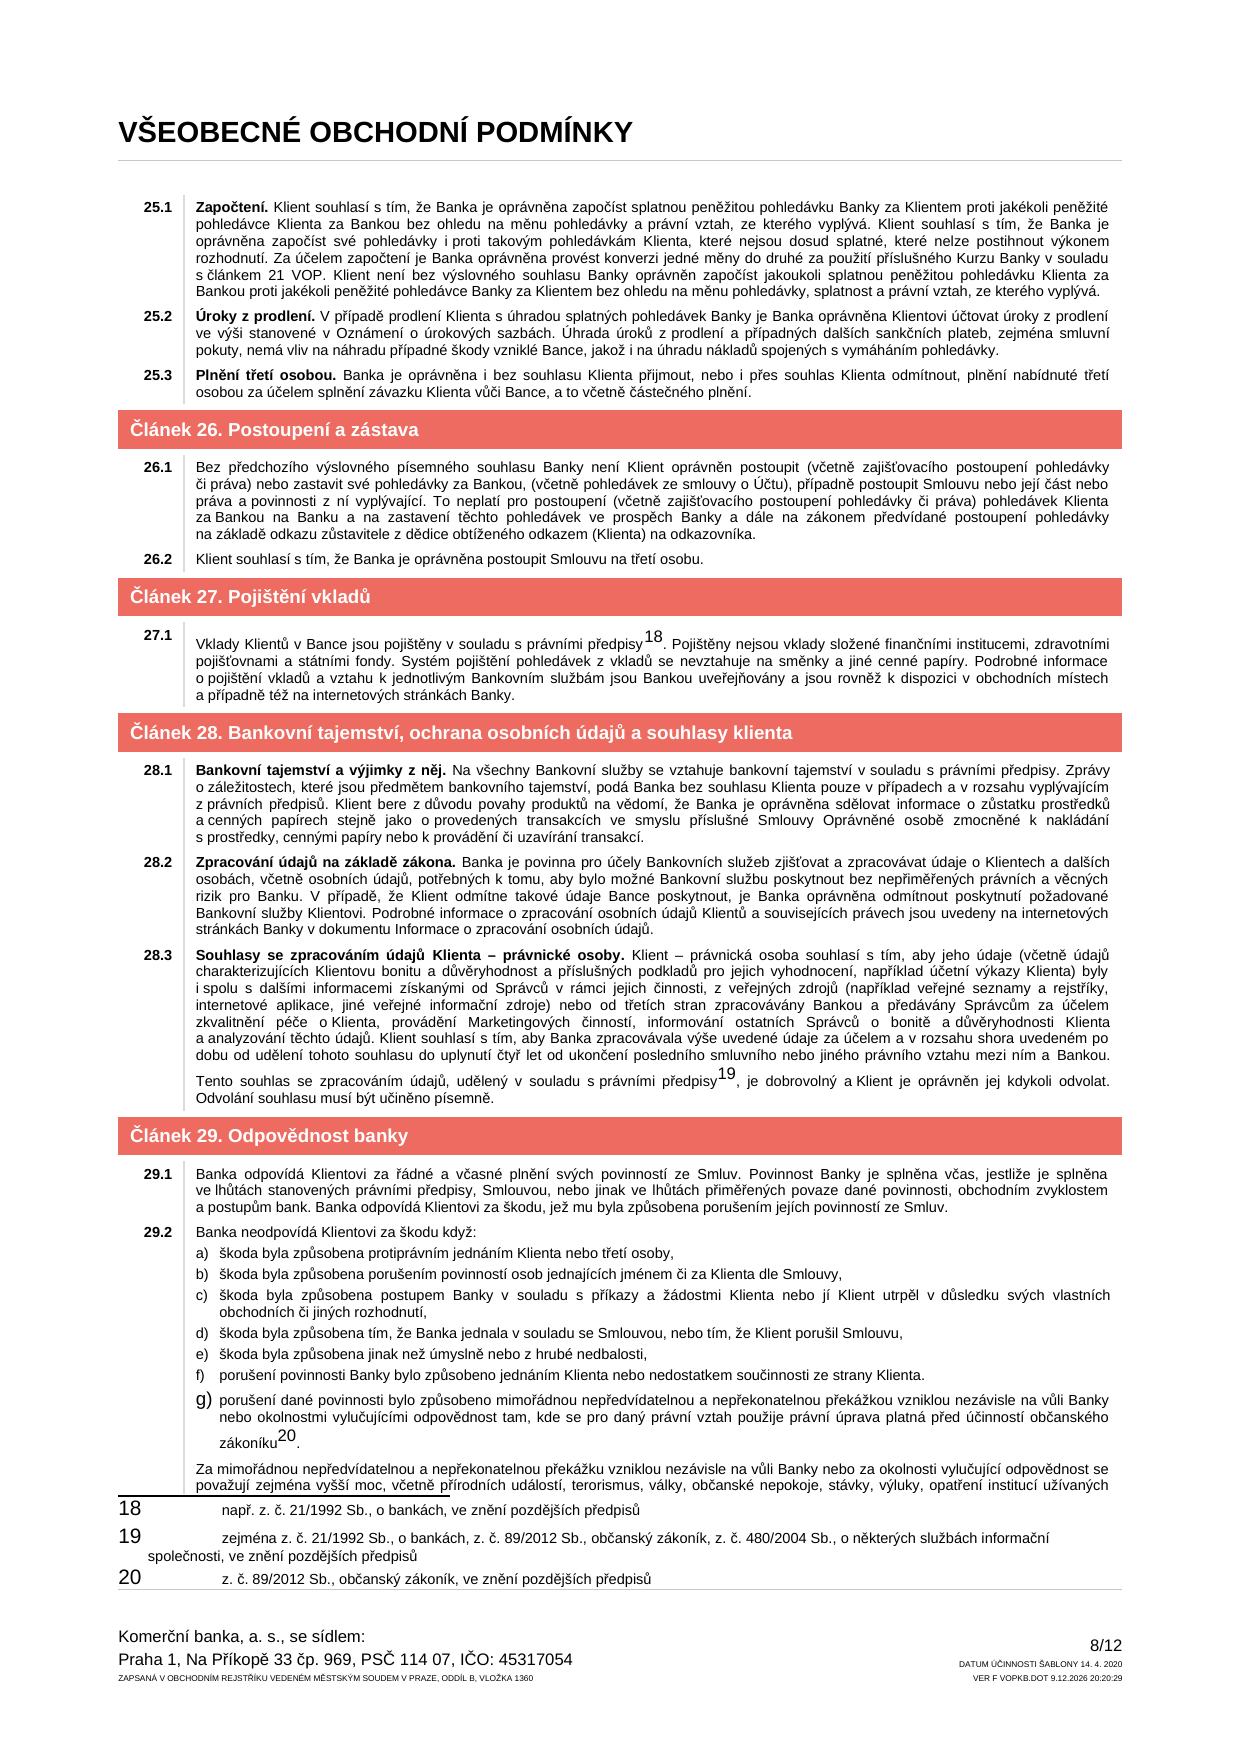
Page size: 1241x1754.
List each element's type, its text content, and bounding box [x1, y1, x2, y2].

table_cell [118, 404, 1122, 410]
table_cell Banka odpovídá Klientovi za řádné a včasné plnění svých povinností ze Smluv. Povinnost Banky je splněna včas, jestliže je splněna ve lhůtách stanovených právními předpisy, Smlouvou, nebo jinak ve lhůtách přiměřených povaze dané povinnosti, obchodním zvyklostem a postupům bank. Banka odpovídá Klientovi za škodu, jež mu byla způsobena porušením jejích povinností ze Smluv. [185, 1161, 1122, 1220]
table_cell Započtení. Klient souhlasí s tím, že Banka je oprávněna započíst splatnou peněžitou pohledávku Banky za Klientem proti jakékoli peněžité pohledávce Klienta za Bankou bez ohledu na měnu pohledávky a právní vztah, ze kterého vyplývá. Klient souhlasí s tím, že Banka je oprávněna započíst své pohledávky i proti takovým pohledávkám Klienta, které nejsou dosud splatné, které nelze postihnout výkonem rozhodnutí. Za účelem započtení je Banka oprávněna provést konverzi jedné měny do druhé za použití příslušného Kurzu Banky v souladu s článkem 21 VOP. Klient není bez výslovného souhlasu Banky oprávněn započíst jakoukoli splatnou peněžitou pohledávku Klienta za Bankou proti jakékoli peněžité pohledávce Banky za Klientem bez ohledu na měnu pohledávky, splatnost a právní vztah, ze kterého vyplývá. [185, 195, 1122, 304]
table_cell Zpracování údajů na základě zákona. Banka je povinna pro účely Bankovních služeb zjišťovat a zpracovávat údaje o Klientech a dalších osobách, včetně osobních údajů, potřebných k tomu, aby bylo možné Bankovní službu poskytnout bez nepřiměřených právních a věcných rizik pro Banku. V případě, že Klient odmítne takové údaje Bance poskytnout, je Banka oprávněna odmítnout poskytnutí požadované Bankovní služby Klientovi. Podrobné informace o zpracování osobních údajů Klientů a souvisejících právech jsou uvedeny na internetových stránkách Banky v dokumentu Informace o zpracování osobních údajů. [185, 850, 1122, 942]
table_cell Článek 27. Pojištění vkladů [118, 578, 1122, 616]
table_cell Souhlasy se zpracováním údajů Klienta – právnické osoby. Klient – právnická osoba souhlasí s tím, aby jeho údaje (včetně údajů charakterizujících Klientovu bonitu a důvěryhodnost a příslušných podkladů pro jejich vyhodnocení, například účetní výkazy Klienta) byly i spolu s dalšími informacemi získanými od Správců v rámci jejich činnosti, z veřejných zdrojů (například veřejné seznamy a rejstříky, internetové aplikace, jiné veřejné informační zdroje) nebo od třetích stran zpracovávány Bankou a předávány Správcům za účelem zkvalitnění péče o Klienta, provádění Marketingových činností, informování ostatních Správců o bonitě a důvěryhodnosti Klienta a analyzování těchto údajů. Klient souhlasí s tím, aby Banka zpracovávala výše uvedené údaje za účelem a v rozsahu shora uvedeném po dobu od udělení tohoto souhlasu do uplynutí čtyř let od ukončení posledního smluvního nebo jiného právního vztahu mezi ním a Bankou. Tento souhlas se zpracováním údajů, udělený v souladu s právními předpisy, je dobrovolný a Klient je oprávněn jej kdykoli odvolat. Odvolání souhlasu musí být učiněno písemně. [185, 942, 1122, 1111]
table_cell 25.3 [118, 363, 183, 404]
table_cell 28.3 [118, 942, 183, 1111]
table_cell [118, 616, 1122, 622]
table_cell [118, 1155, 1122, 1161]
table_cell Úroky z prodlení. V případě prodlení Klienta s úhradou splatných pohledávek Banky je Banka oprávněna Klientovi účtovat úroky z prodlení ve výši stanovené v Oznámení o úrokových sazbách. Úhrada úroků z prodlení a případných dalších sankčních plateb, zejména smluvní pokuty, nemá vliv na náhradu případné škody vzniklé Bance, jakož i na úhradu nákladů spojených s vymáháním pohledávky. [185, 304, 1122, 362]
table_cell 25.1 [118, 195, 183, 304]
table_cell 29.1 [118, 1161, 183, 1220]
table_cell 29.2 [118, 1220, 183, 1494]
table_cell Článek 26. Postoupení a zástava [118, 410, 1122, 449]
table_cell Článek 29. Odpovědnost banky [118, 1117, 1122, 1155]
table_cell 27.1 [118, 622, 183, 707]
table_cell Banka neodpovídá Klientovi za škodu když: škoda byla způsobena protiprávním jednáním Klienta nebo třetí osoby, škoda byla způsobena porušením povinností osob jednajících jménem či za Klienta dle Smlouvy, škoda byla způsobena postupem Banky v souladu s příkazy a žádostmi Klienta nebo jí Klient utrpěl v důsledku svých vlastních obchodních či jiných rozhodnutí, škoda byla způsobena tím, že Banka jednala v souladu se Smlouvou, nebo tím, že Klient porušil Smlouvu, škoda byla způsobena jinak než úmyslně nebo z hrubé nedbalosti, porušení povinnosti Banky bylo způsobeno jednáním Klienta nebo nedostatkem součinnosti ze strany Klienta. porušení dané povinnosti bylo způsobeno mimořádnou nepředvídatelnou a nepřekonatelnou překážkou vzniklou nezávisle na vůli Banky nebo okolnostmi vylučujícími odpovědnost tam, kde se pro daný právní vztah použije právní úprava platná před účinností občanského zákoníku. Za mimořádnou nepředvídatelnou a nepřekonatelnou překážku vzniklou nezávisle na vůli Banky nebo za okolnosti vylučující odpovědnost se považují zejména vyšší moc, včetně přírodních událostí, terorismus, války, občanské nepokoje, stávky, výluky, opatření institucí užívaných [185, 1220, 1122, 1494]
table_cell [118, 572, 1122, 578]
table_cell Bez předchozího výslovného písemného souhlasu Banky není Klient oprávněn postoupit (včetně zajišťovacího postoupení pohledávky či práva) nebo zastavit své pohledávky za Bankou, (včetně pohledávek ze smlouvy o Účtu), případně postoupit Smlouvu nebo její část nebo práva a povinnosti z ní vyplývající. To neplatí pro postoupení (včetně zajišťovacího postoupení pohledávky či práva) pohledávek Klienta za Bankou na Banku a na zastavení těchto pohledávek ve prospěch Banky a dále na zákonem předvídané postoupení pohledávky na základě odkazu zůstavitele z dědice obtíženého odkazem (Klienta) na odkazovníka. [185, 455, 1122, 547]
table_cell Plnění třetí osobou. Banka je oprávněna i bez souhlasu Klienta přijmout, nebo i přes souhlas Klienta odmítnout, plnění nabídnuté třetí osobou za účelem splnění závazku Klienta vůči Bance, a to včetně částečného plnění. [185, 363, 1122, 404]
table_cell [118, 1111, 1122, 1117]
table_cell Bankovní tajemství a výjimky z něj. Na všechny Bankovní služby se vztahuje bankovní tajemství v souladu s právními předpisy. Zprávy o záležitostech, které jsou předmětem bankovního tajemství, podá Banka bez souhlasu Klienta pouze v případech a v rozsahu vyplývajícím z právních předpisů. Klient bere z důvodu povahy produktů na vědomí, že Banka je oprávněna sdělovat informace o zůstatku prostředků a cenných papírech stejně jako o provedených transakcích ve smyslu příslušné Smlouvy Oprávněné osobě zmocněné k nakládání s prostředky, cennými papíry nebo k provádění či uzavírání transakcí. [185, 758, 1122, 850]
table_cell Klient souhlasí s tím, že Banka je oprávněna postoupit Smlouvu na třetí osobu. [185, 547, 1122, 572]
table_cell 28.1 [118, 758, 183, 850]
table_cell 26.2 [118, 547, 183, 572]
table_cell 25.2 [118, 304, 183, 362]
table_cell 28.2 [118, 850, 183, 942]
table_cell [118, 707, 1122, 713]
table_cell [118, 449, 1122, 455]
table_cell [118, 752, 1122, 758]
table_cell Vklady Klientů v Bance jsou pojištěny v souladu s právními předpisy. Pojištěny nejsou vklady složené finančními institucemi, zdravotními pojišťovnami a státními fondy. Systém pojištění pohledávek z vkladů se nevztahuje na směnky a jiné cenné papíry. Podrobné informace o pojištění vkladů a vztahu k jednotlivým Bankovním službám jsou Bankou uveřejňovány a jsou rovněž k dispozici v obchodních místech a případně též na internetových stránkách Banky. [185, 622, 1122, 707]
table_cell 26.1 [118, 455, 183, 547]
table_cell Článek 28. Bankovní tajemství, ochrana osobních údajů a souhlasy klienta [118, 713, 1122, 752]
